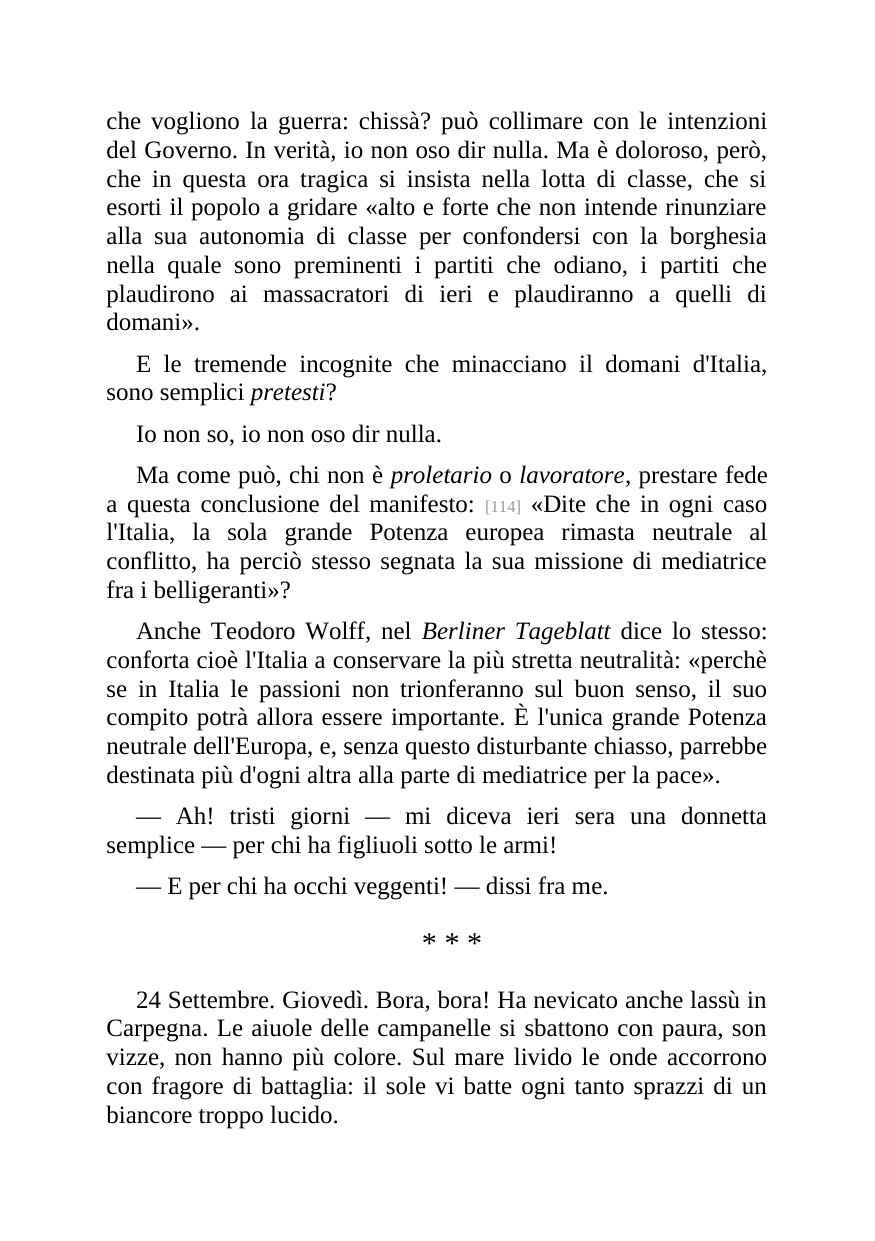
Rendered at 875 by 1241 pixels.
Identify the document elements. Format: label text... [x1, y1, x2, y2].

text Anche Teodoro Wolff, nel Berliner Tageblatt dice lo stesso: conforta cioè l'Italia a conservare la più stretta neutralità: «perchè se in Italia le passioni non trionferanno sul buon senso, il suo compito potrà allora essere importante. È l'unica grande Potenza neutrale dell'Europa, e, senza questo disturbante chiasso, parrebbe destinata più d'ogni altra alla parte di mediatrice per la pace». [106, 616, 768, 789]
text 24 Settembre. Giovedì. Bora, bora! Ha nevicato anche lassù in Carpegna. Le aiuole delle campanelle si sbattono con paura, son vizze, non hanno più colore. Sul mare livido le onde accorrono con fragore di battaglia: il sole vi batte ogni tanto sprazzi di un biancore troppo lucido. [106, 985, 768, 1128]
text — E per chi ha occhi veggenti! — dissi fra me. [106, 871, 768, 900]
text E le tremende incognite che minacciano il domani d'Italia, sono semplici pretesti? [106, 349, 768, 406]
text Ma come può, chi non è proletario o lavoratore, prestare fede a questa conclusione del manifesto: [114] «Dite che in ogni caso l'Italia, la sola grande Potenza europea rimasta neutrale al conflitto, ha perciò stesso segnata la sua missione di mediatrice fra i belligeranti»? [106, 460, 768, 604]
text Io non so, io non oso dir nulla. [106, 419, 768, 447]
text — Ah! tristi giorni — mi diceva ieri sera una donnetta semplice — per chi ha figliuoli sotto le armi! [106, 801, 768, 859]
text * * * [106, 925, 768, 960]
text che vogliono la guerra: chissà? può collimare con le intenzioni del Governo. In verità, io non oso dir nulla. Ma è doloroso, però, che in questa ora tragica si insista nella lotta di classe, che si esorti il popolo a gridare «alto e forte che non intende rinunziare alla sua autonomia di classe per confondersi con la borghesia nella quale sono preminenti i partiti che odiano, i partiti che plaudirono ai massacratori di ieri e plaudiranno a quelli di domani». [106, 106, 768, 336]
